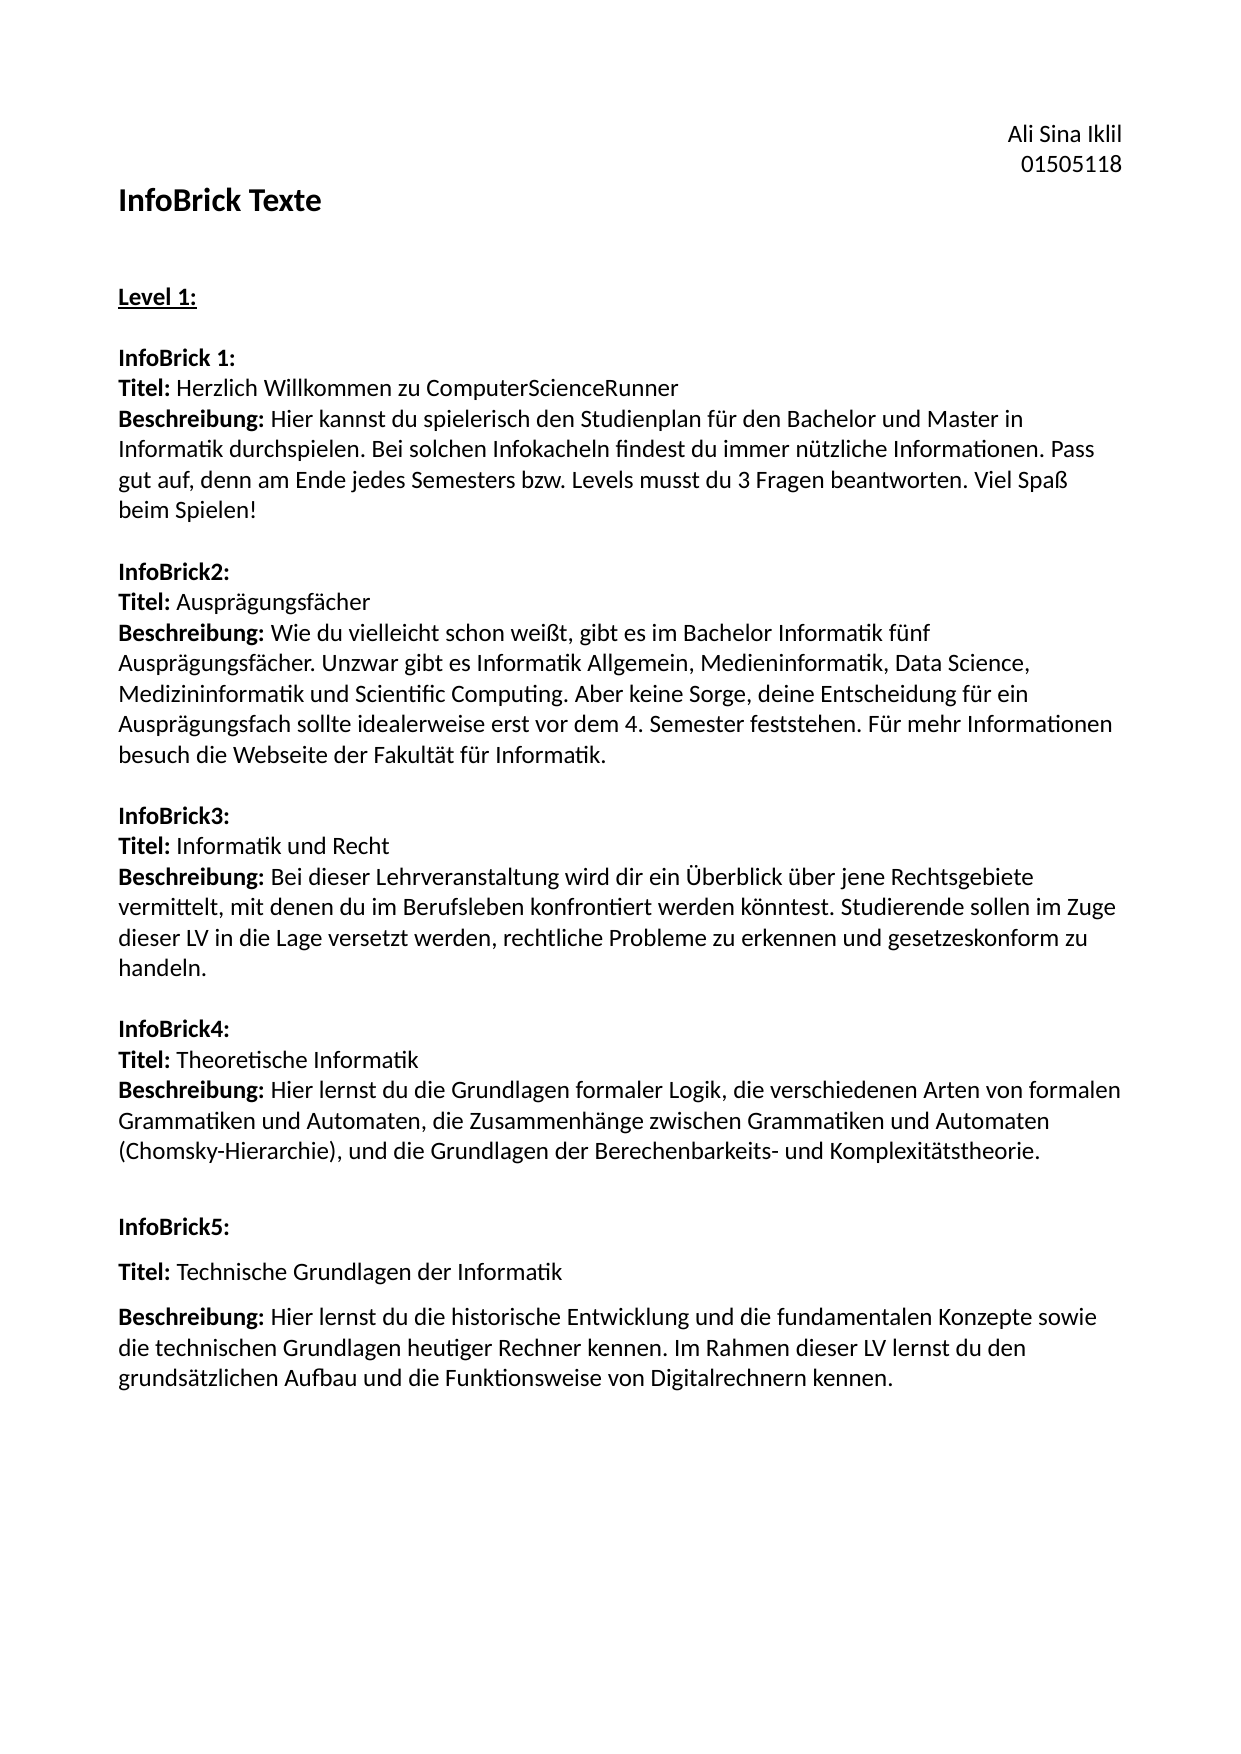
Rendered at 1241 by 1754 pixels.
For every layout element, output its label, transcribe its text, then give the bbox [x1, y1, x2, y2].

text InfoBrick2: [118, 556, 1122, 586]
text Ali Sina Iklil [118, 118, 1122, 149]
text InfoBrick5: [118, 1211, 1122, 1242]
text Beschreibung: Bei dieser Lehrveranstaltung wird dir ein Überblick über jene Rechtsgebiete vermittelt, mit denen du im Berufsleben konfrontiert werden könntest. Studierende sollen im Zuge dieser LV in die Lage versetzt werden, rechtliche Probleme zu erkennen und gesetzeskonform zu handeln. [118, 861, 1122, 983]
text InfoBrick4: [118, 1013, 1122, 1044]
text Beschreibung: Hier lernst du die historische Entwicklung und die fundamentalen Konzepte sowie die technischen Grundlagen heutiger Rechner kennen. Im Rahmen dieser LV lernst du den grundsätzlichen Aufbau und die Funktionsweise von Digitalrechnern kennen. [118, 1301, 1122, 1393]
text Beschreibung: Hier lernst du die Grundlagen formaler Logik, die verschiedenen Arten von formalen Grammatiken und Automaten, die Zusammenhänge zwischen Grammatiken und Automaten (Chomsky-Hierarchie), und die Grundlagen der Berechenbarkeits- und Komplexitätstheorie. [118, 1074, 1122, 1166]
text 01505118 [118, 149, 1122, 179]
text Titel: Theoretische Informatik [118, 1044, 1122, 1074]
text Titel: Informatik und Recht [118, 830, 1122, 861]
text Beschreibung: Hier kannst du spielerisch den Studienplan für den Bachelor und Master in Informatik durchspielen. Bei solchen Infokacheln findest du immer nützliche Informationen. Pass gut auf, denn am Ende jedes Semesters bzw. Levels musst du 3 Fragen beantworten. Viel Spaß beim Spielen! [118, 403, 1122, 525]
text Titel: Ausprägungsfächer [118, 586, 1122, 617]
text Level 1: [118, 281, 1122, 311]
text Titel: Herzlich Willkommen zu ComputerScienceRunner [118, 372, 1122, 403]
text Titel: Technische Grundlagen der Informatik [118, 1256, 1122, 1287]
text InfoBrick3: [118, 800, 1122, 830]
text InfoBrick 1: [118, 342, 1122, 372]
text Beschreibung: Wie du vielleicht schon weißt, gibt es im Bachelor Informatik fünf Ausprägungsfächer. Unzwar gibt es Informatik Allgemein, Medieninformatik, Data Science, Medizininformatik und Scientific Computing. Aber keine Sorge, deine Entscheidung für ein Ausprägungsfach sollte idealerweise erst vor dem 4. Semester feststehen. Für mehr Informationen besuch die Webseite der Fakultät für Informatik. [118, 617, 1122, 769]
text InfoBrick Texte [118, 179, 1122, 220]
